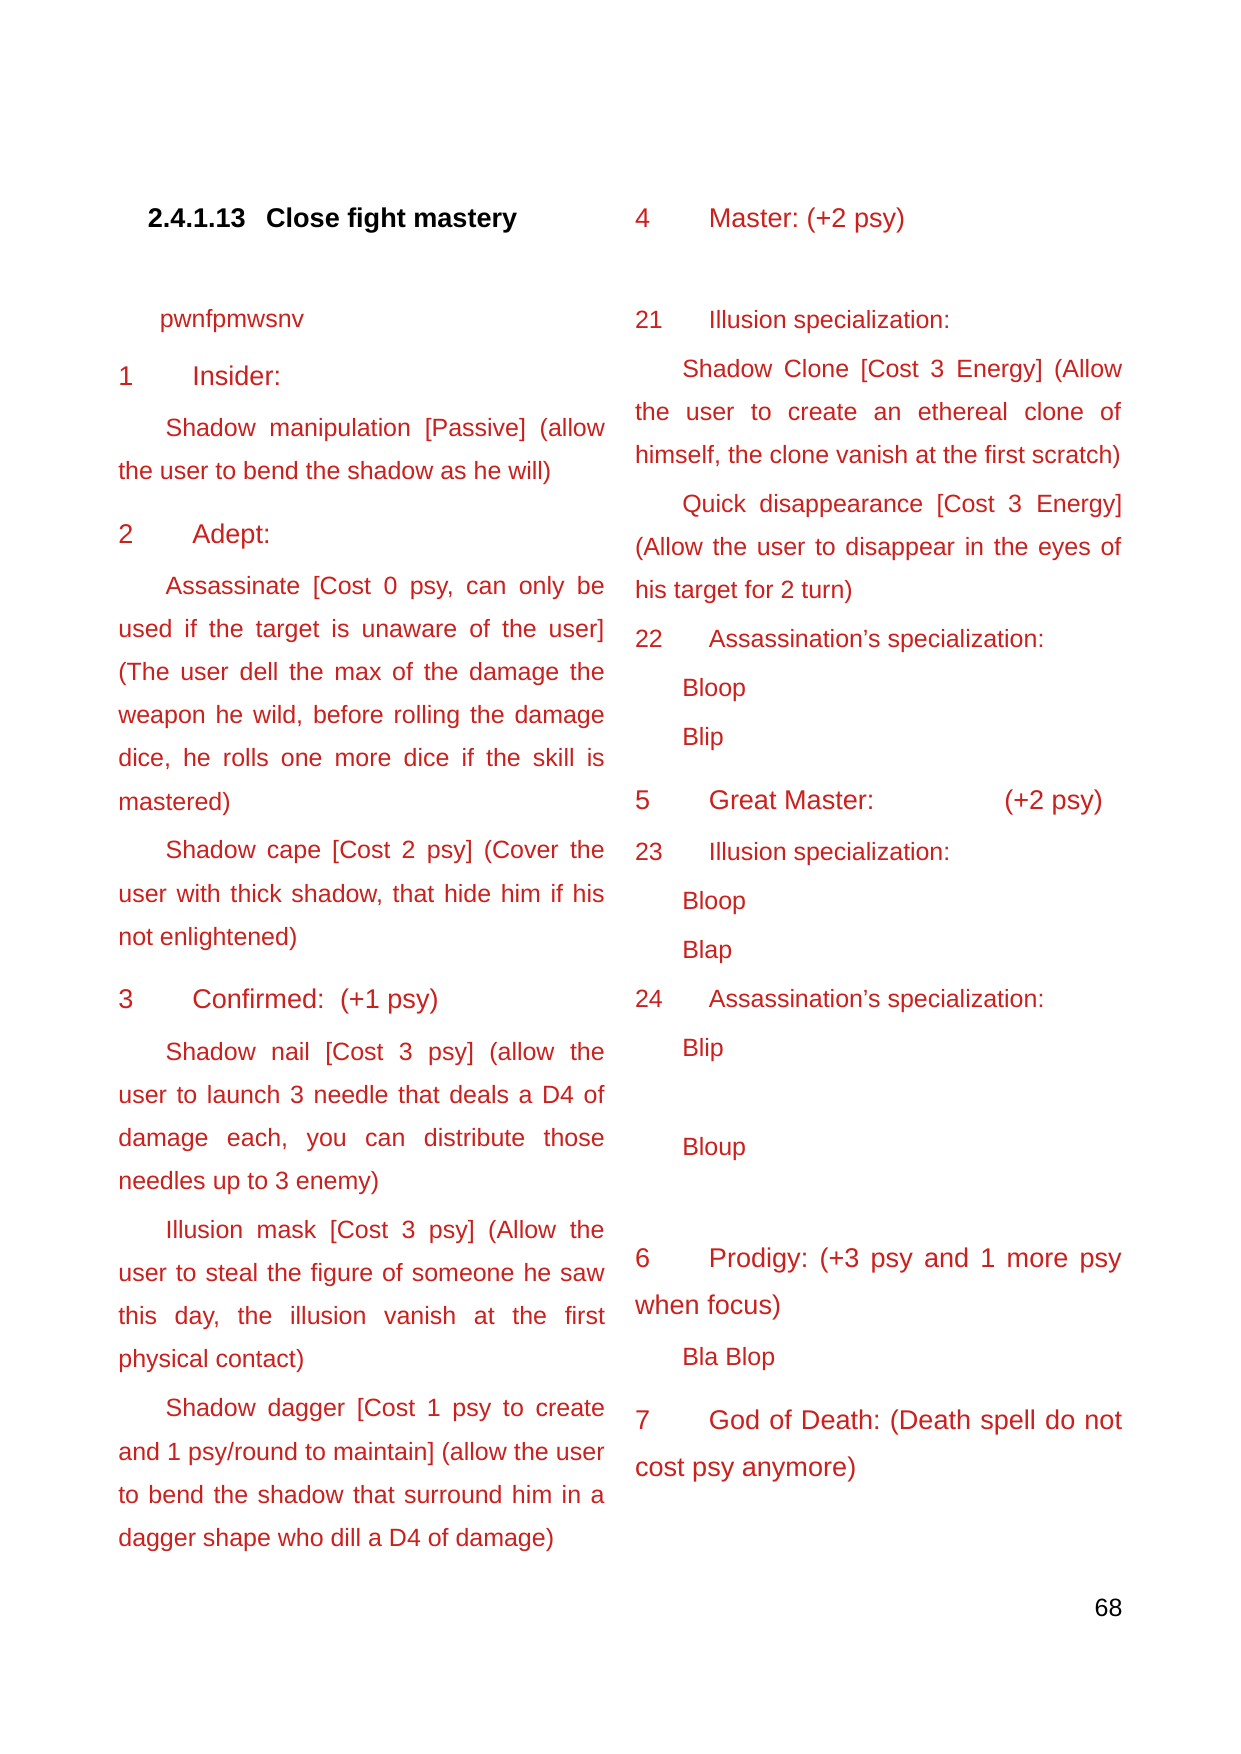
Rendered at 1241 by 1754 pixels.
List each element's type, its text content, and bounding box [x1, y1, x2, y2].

list Illusion specialization: [635, 304, 1122, 333]
text Illusion mask [Cost 3 psy] (Allow the user to steal the figure of someone he saw this day, the illusion vanish at the first physical contact) [118, 1215, 605, 1373]
subtitle Close fight mastery [118, 202, 605, 234]
text Blap [635, 935, 1122, 964]
text Shadow manipulation [Passive] (allow the user to bend the shadow as he will) [118, 413, 605, 485]
text Shadow dagger [Cost 1 psy to create and 1 psy/round to maintain] (allow the user to bend the shadow that surround him in a dagger shape who dill a D4 of damage) [118, 1393, 605, 1551]
text Shadow Clone [Cost 3 Energy] (Allow the user to create an ethereal clone of himself, the clone vanish at the first scratch) [635, 354, 1122, 469]
subtitle Insider: [118, 360, 605, 391]
subtitle God of Death: (Death spell do not cost psy anymore) [635, 1404, 1122, 1482]
text Shadow nail [Cost 3 psy] (allow the user to launch 3 needle that deals a D4 of damage each, you can distribute those needles up to 3 enemy) [118, 1036, 605, 1194]
text Bla Blop [635, 1342, 1122, 1371]
subtitle Prodigy: (+3 psy and 1 more psy when focus) [635, 1242, 1122, 1320]
subtitle Adept: [118, 518, 605, 549]
text pwnfpmwsnv [118, 304, 605, 333]
list Assassination’s specialization: [635, 984, 1122, 1013]
text Shadow cape [Cost 2 psy] (Cover the user with thick shadow, that hide him if his not enlightened) [118, 836, 605, 951]
list Illusion specialization: [635, 837, 1122, 866]
subtitle Master: (+2 psy) [635, 202, 1122, 234]
text Blip [635, 1033, 1122, 1062]
list Assassination’s specialization: [635, 624, 1122, 653]
text Bloop [635, 673, 1122, 702]
subtitle Confirmed: (+1 psy) [118, 983, 605, 1014]
text Blip [635, 722, 1122, 751]
text Bloop [635, 886, 1122, 915]
text Bloup [635, 1131, 1122, 1160]
subtitle Great Master: (+2 psy) [635, 784, 1122, 815]
text Assassinate [Cost 0 psy, can only be used if the target is unaware of the user] (The user dell the max of the damage the weapon he wild, before rolling the damage dice, he rolls one more dice if the skill is mastered) [118, 571, 605, 815]
text Quick disappearance [Cost 3 Energy] (Allow the user to disappear in the eyes of his target for 2 turn) [635, 489, 1122, 604]
